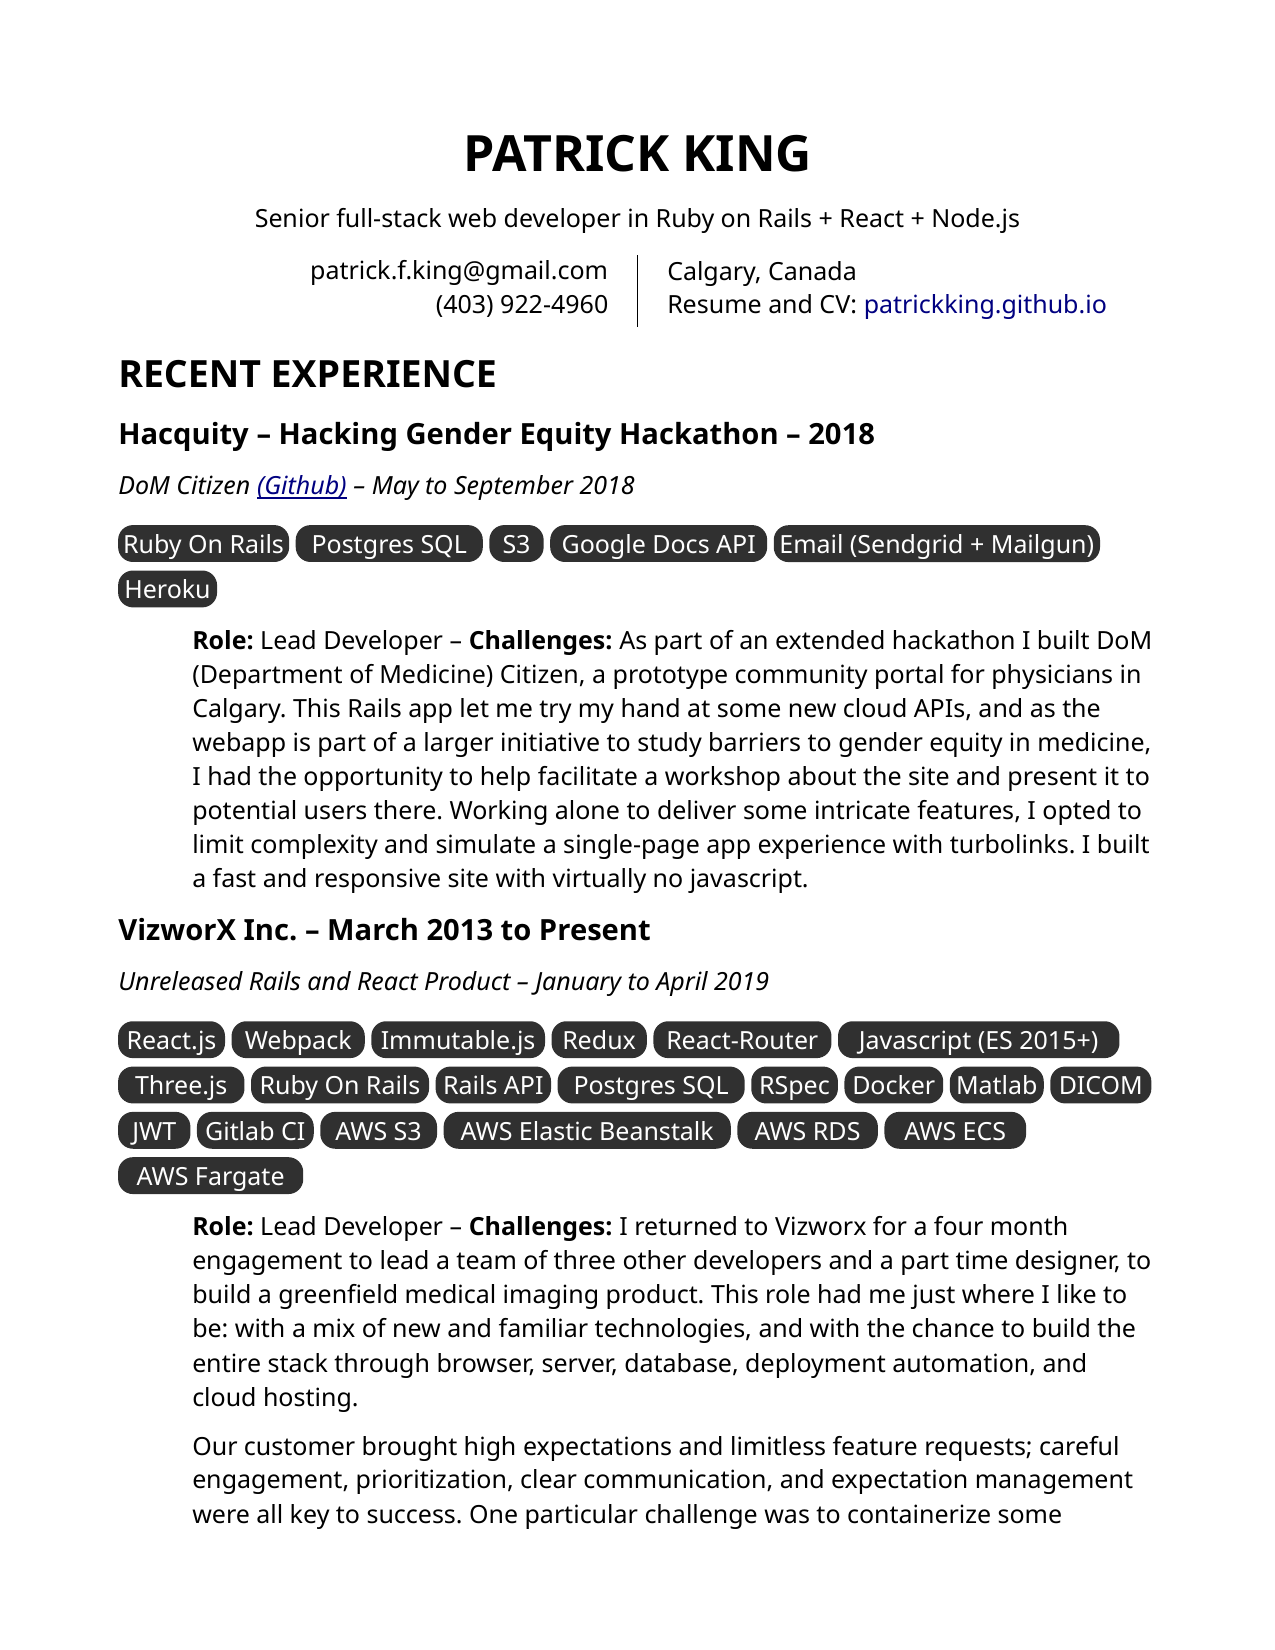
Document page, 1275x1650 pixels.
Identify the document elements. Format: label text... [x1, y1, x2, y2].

subtitle Hacquity – Hacking Gender Equity Hackathon – 2018 [118, 413, 1157, 453]
text PATRICK KING [118, 118, 1157, 186]
text Senior full-stack web developer in Ruby on Rails + React + Node.js [118, 201, 1157, 235]
text DoM Citizen (Github) – May to September 2018 [118, 468, 1157, 502]
text Our customer brought high expectations and limitless feature requests; careful engagement, prioritization, clear communication, and expectation management were all key to success. One particular challenge was to containerize some [192, 1428, 1157, 1530]
subtitle VizworX Inc. – March 2013 to Present [118, 909, 1157, 949]
subtitle RECENT EXPERIENCE [118, 348, 1157, 399]
text Role: Lead Developer – Challenges: I returned to Vizworx for a four month engagement to lead a team of three other developers and a part time designer, to build a greenfield medical imaging product. This role had me just where I like to be: with a mix of new and familiar technologies, and with the chance to build the entire stack through browser, server, database, deployment automation, and cloud hosting. [192, 1209, 1157, 1413]
text Role: Lead Developer – Challenges: As part of an extended hackathon I built DoM (Department of Medicine) Citizen, a prototype community portal for physicians in Calgary. This Rails app let me try my hand at some new cloud APIs, and as the webapp is part of a larger initiative to study barriers to gender equity in medicine, I had the opportunity to help facilitate a workshop about the site and present it to potential users there. Working alone to deliver some intricate features, I opted to limit complexity and simulate a single-page app experience with turbolinks. I built a fast and responsive site with virtually no javascript. [192, 622, 1157, 895]
text Unreleased Rails and React Product – January to April 2019 [118, 964, 1157, 998]
